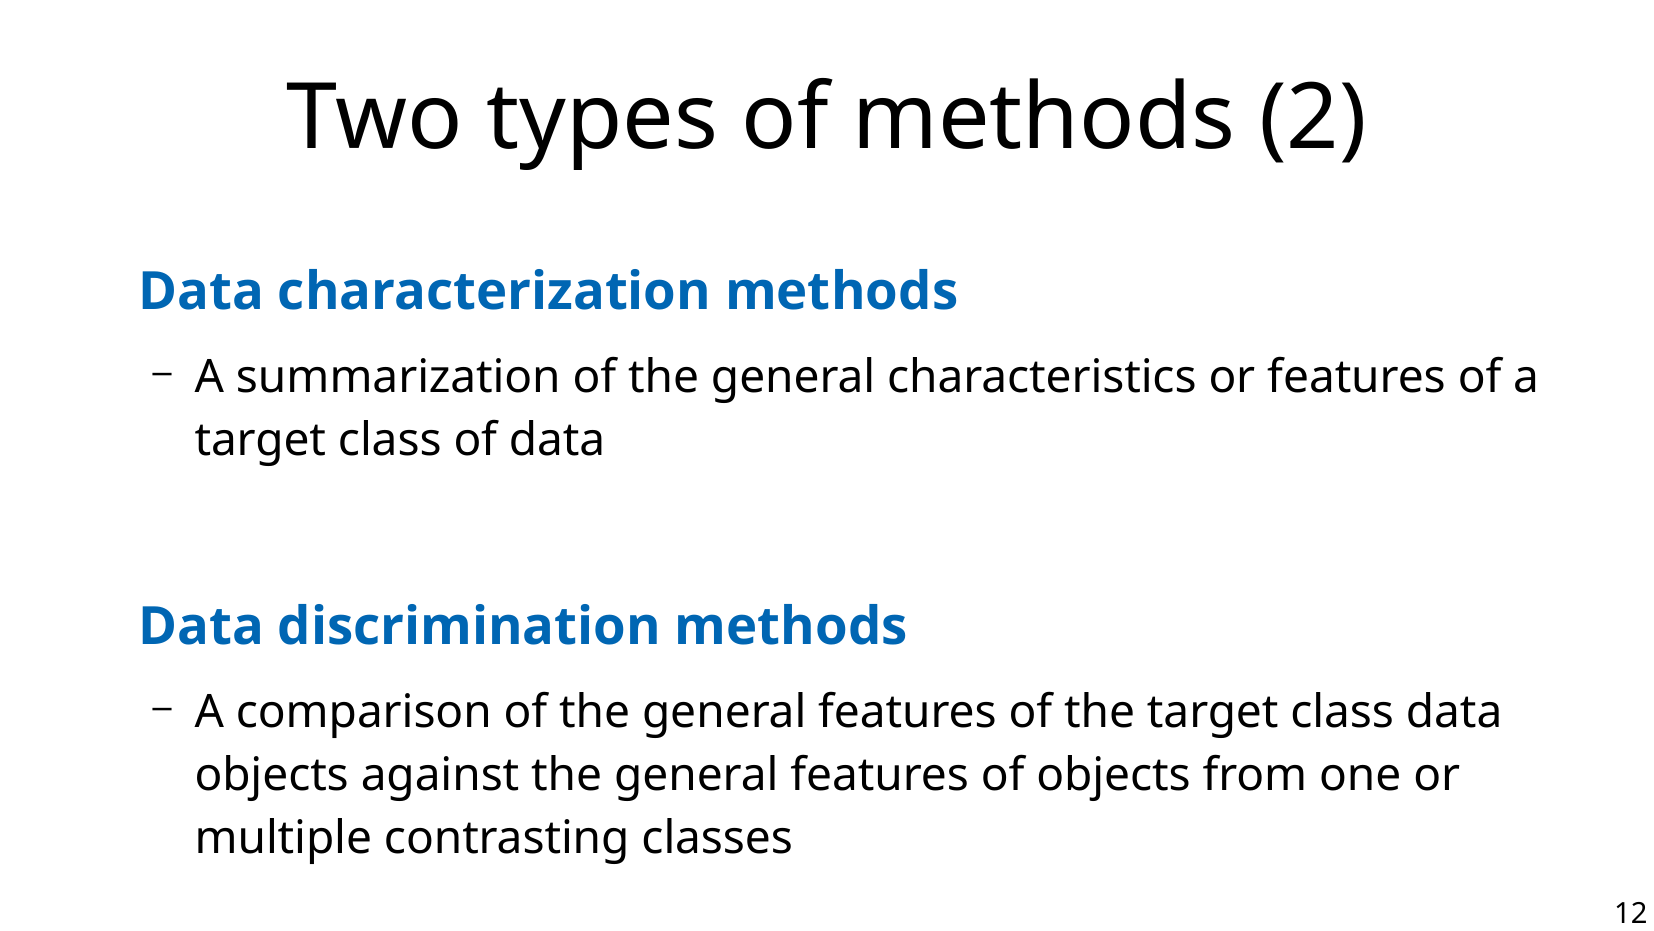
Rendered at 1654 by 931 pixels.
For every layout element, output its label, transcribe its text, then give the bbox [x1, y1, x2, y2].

title Two types of methods (2) [82, 1, 1571, 226]
list Data characterization methods A summarization of the general characteristics or features of a target class of data Data discrimination methods A comparison of the general features of the target class data objects against the general features of objects from one or multiple contrasting classes [82, 253, 1571, 871]
